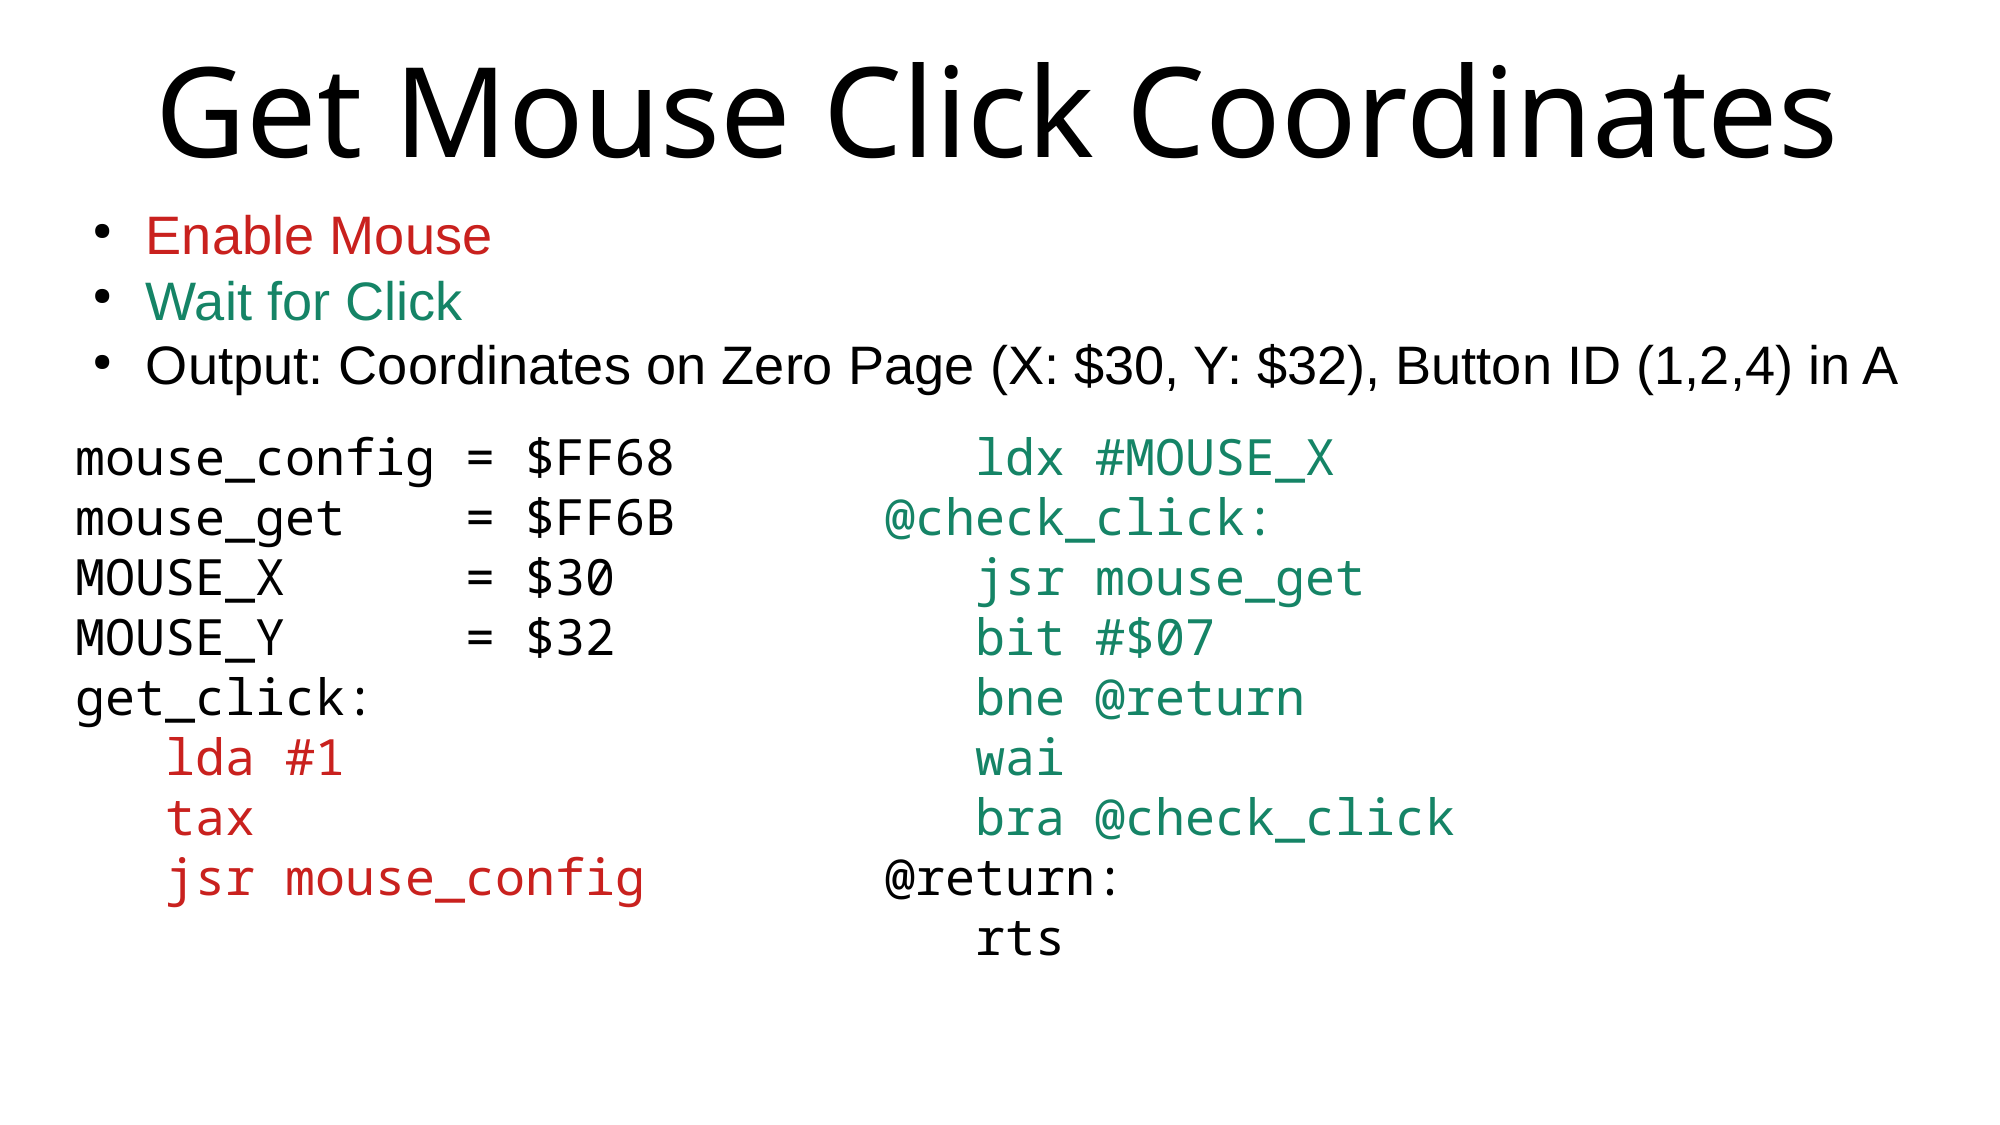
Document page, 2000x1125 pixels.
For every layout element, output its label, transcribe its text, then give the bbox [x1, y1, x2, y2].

title Get Mouse Click Coordinates [30, 38, 1966, 195]
list Enable Mouse Wait for Click Output: Coordinates on Zero Page (X: $30, Y: $32), Button ID (1,2,4) in A mouse_config = $FF68 ldx #MOUSE_X mouse_get = $FF6B @check_click: MOUSE_X = $30 jsr mouse_get MOUSE_Y = $32 bit #$07 get_click: bne @return lda #1 wai tax bra @check_click jsr mouse_config @return: rts [60, 195, 1966, 1006]
